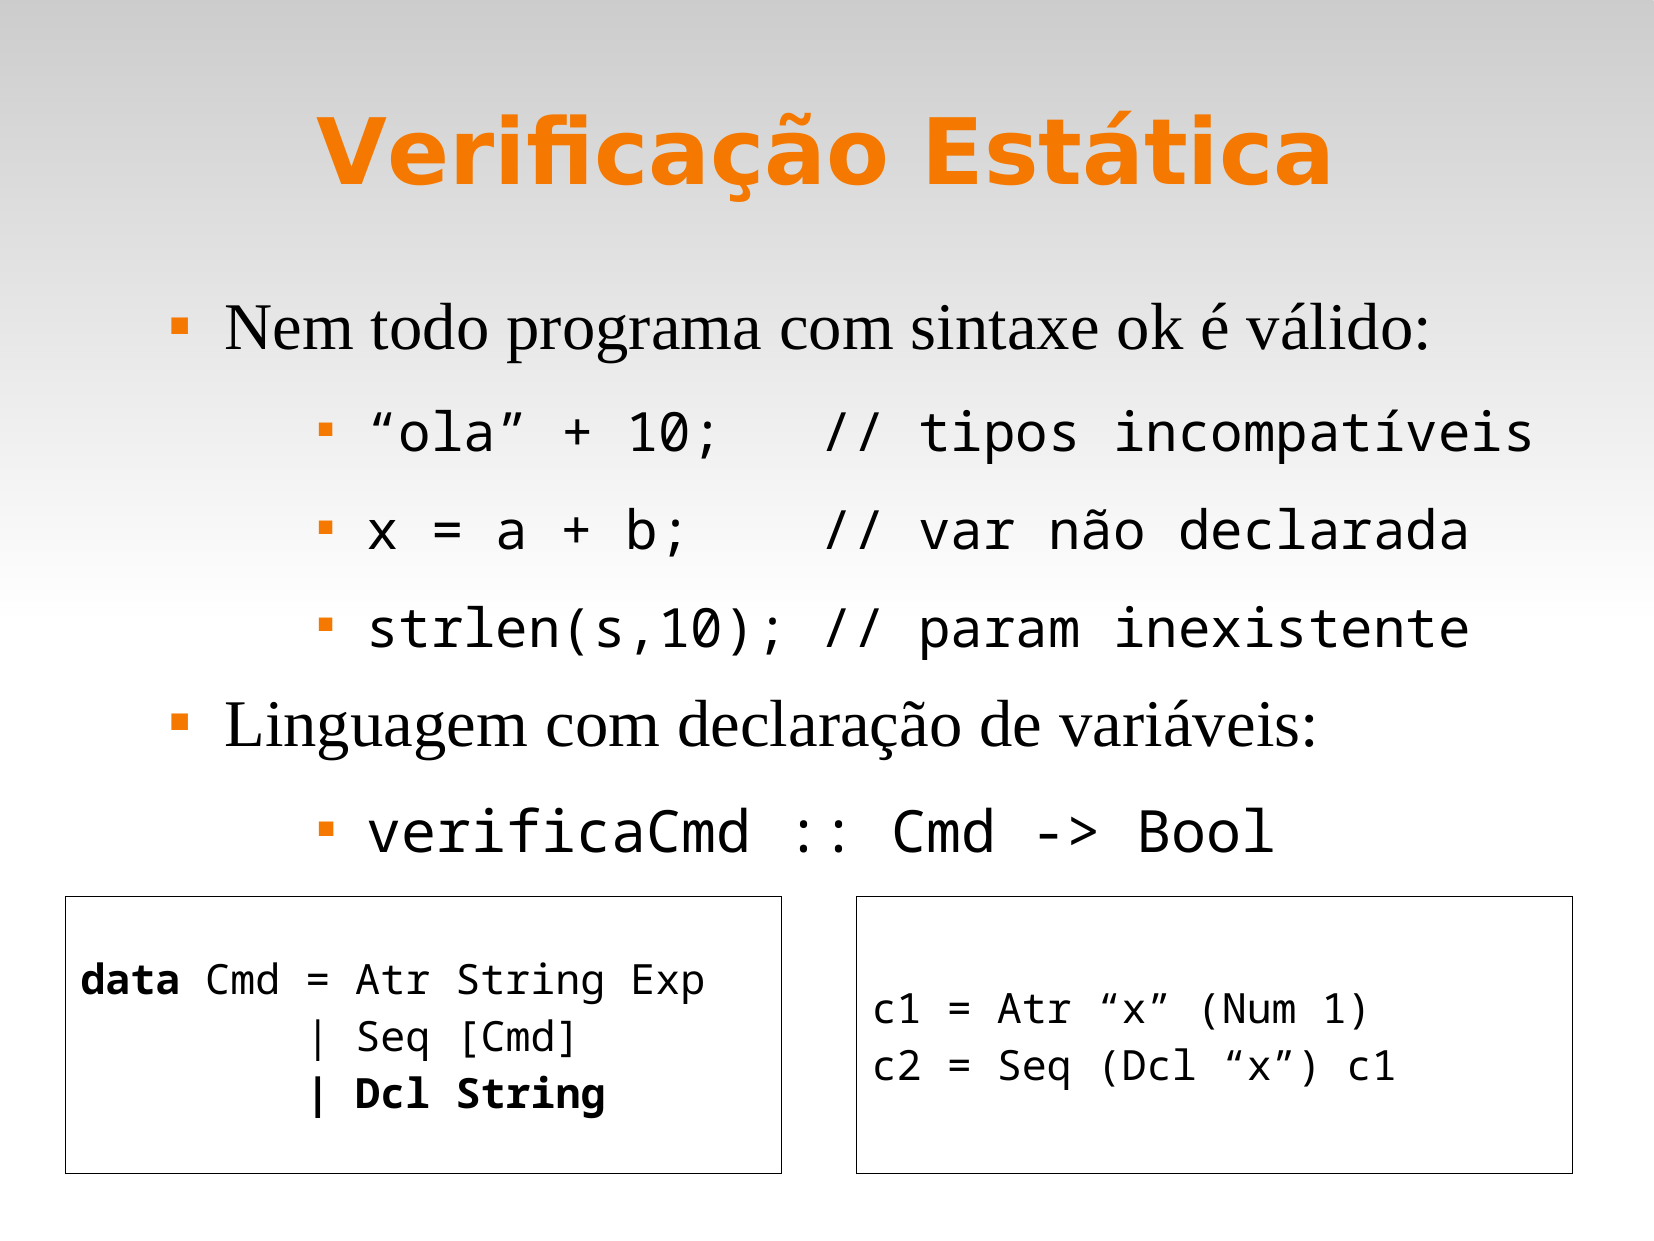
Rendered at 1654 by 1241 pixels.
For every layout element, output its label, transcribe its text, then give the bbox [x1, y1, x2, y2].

title Verificação Estática [82, 49, 1571, 257]
text_box data Cmd = Atr String Exp | Seq [Cmd] | Dcl String [65, 896, 782, 1174]
list Nem todo programa com sintaxe ok é válido: “ola” + 10; // tipos incompatíveis x = a + b; // var não declarada strlen(s,10); // param inexistente Linguagem com declaração de variáveis: verificaCmd :: Cmd -> Bool [82, 290, 1571, 1109]
text_box c1 = Atr “x” (Num 1) c2 = Seq (Dcl “x”) c1 [856, 896, 1573, 1174]
